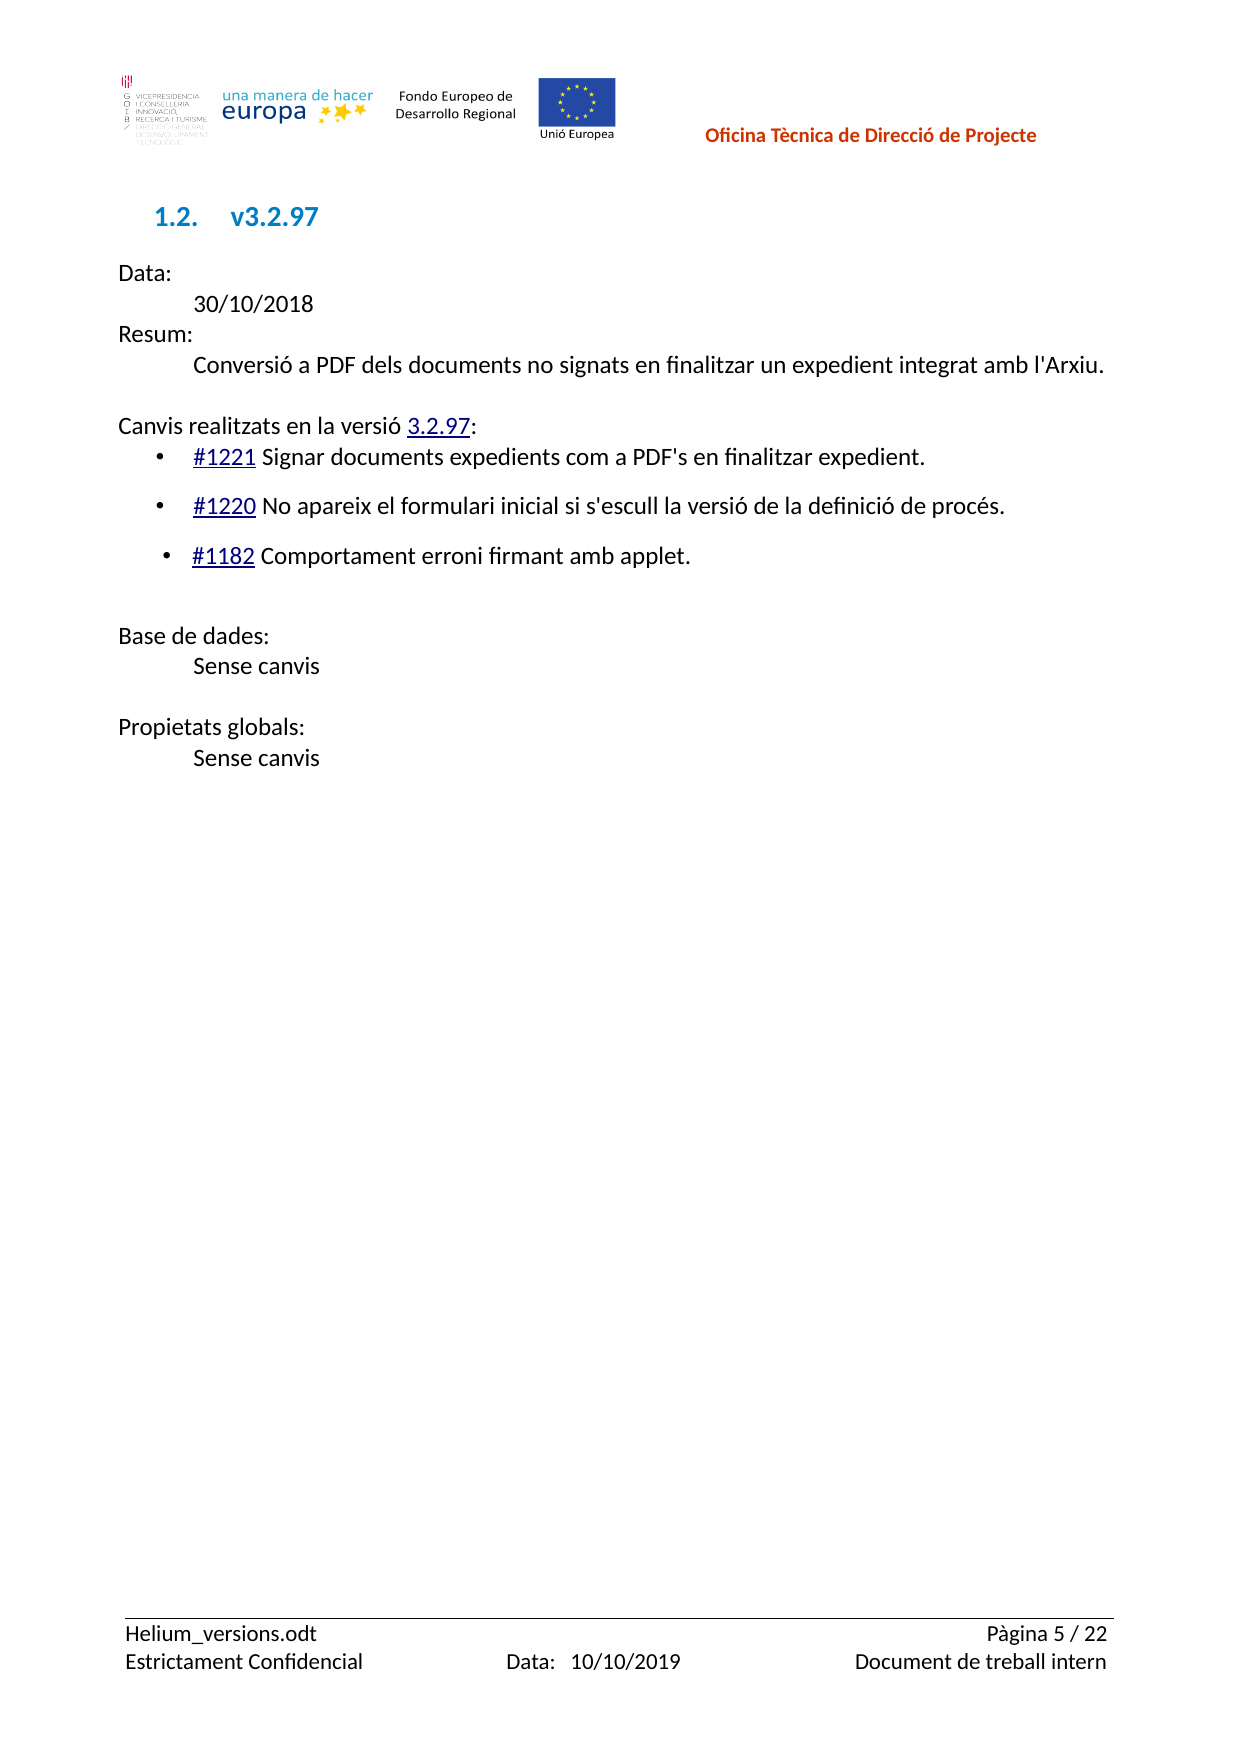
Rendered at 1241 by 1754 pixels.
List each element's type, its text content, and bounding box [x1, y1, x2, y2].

subtitle v3.2.97 [153, 198, 1122, 234]
list #1220 No apareix el formulari inicial si s'escull la versió de la definició de procés. [156, 490, 1122, 521]
list #1182 Comportament erroni firmant amb applet. [162, 540, 1122, 570]
text Data: [118, 258, 1122, 288]
picture [219, 73, 621, 147]
list #1221 Signar documents expedients com a PDF's en finalitzar expedient. [156, 441, 1122, 471]
text Sense canvis [118, 651, 1122, 681]
text Sense canvis [118, 742, 1122, 773]
text Canvis realitzats en la versió 3.2.97: [118, 410, 1122, 441]
text 30/10/2018 [118, 288, 1122, 319]
text Base de dades: [118, 620, 1122, 651]
text Conversió a PDF dels documents no signats en finalitzar un expedient integrat amb l'Arxiu. [118, 349, 1122, 380]
picture [118, 73, 213, 147]
text Resum: [118, 319, 1122, 349]
text Propietats globals: [118, 712, 1122, 742]
